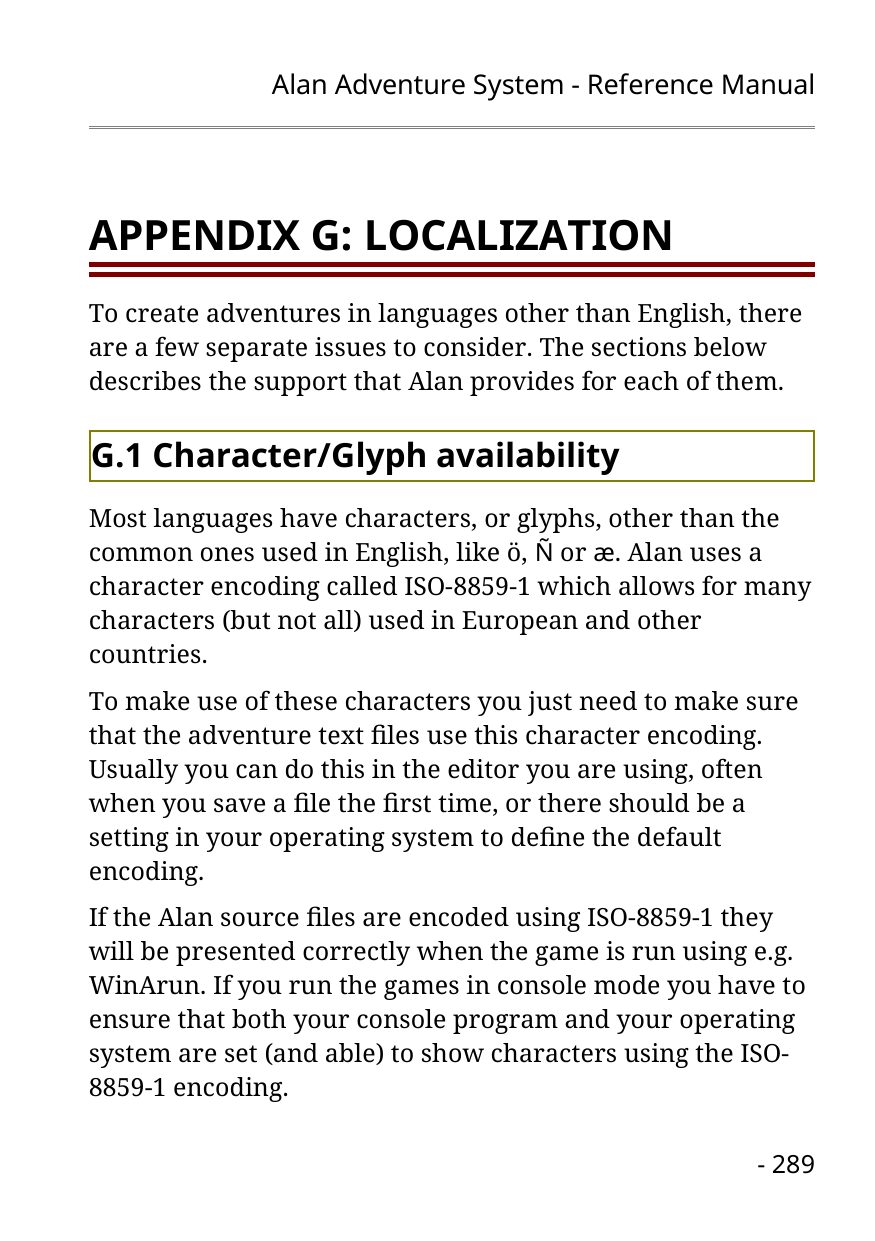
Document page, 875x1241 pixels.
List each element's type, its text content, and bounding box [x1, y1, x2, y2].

text To make use of these characters you just need to make sure that the adventure text files use this character encoding. Usually you can do this in the editor you are using, often when you save a file the first time, or there should be a setting in your operating system to define the default encoding. [88, 684, 815, 887]
text Most languages have characters, or glyphs, other than the common ones used in English, like ö, Ñ or æ. Alan uses a character encoding called ISO-8859-1 which allows for many characters (but not all) used in European and other countries. [88, 501, 815, 671]
text If the Alan source files are encoded using ISO-8859-1 they will be presented correctly when the game is run using e.g. WinArun. If you run the games in console mode you have to ensure that both your console program and your operating system are set (and able) to show characters using the ISO-8859-1 encoding. [88, 900, 815, 1104]
text To create adventures in languages other than English, there are a few separate issues to consider. The sections below describes the support that Alan provides for each of them. [88, 296, 815, 398]
subtitle Localization [88, 205, 815, 277]
subtitle Character/Glyph availability [91, 432, 813, 480]
